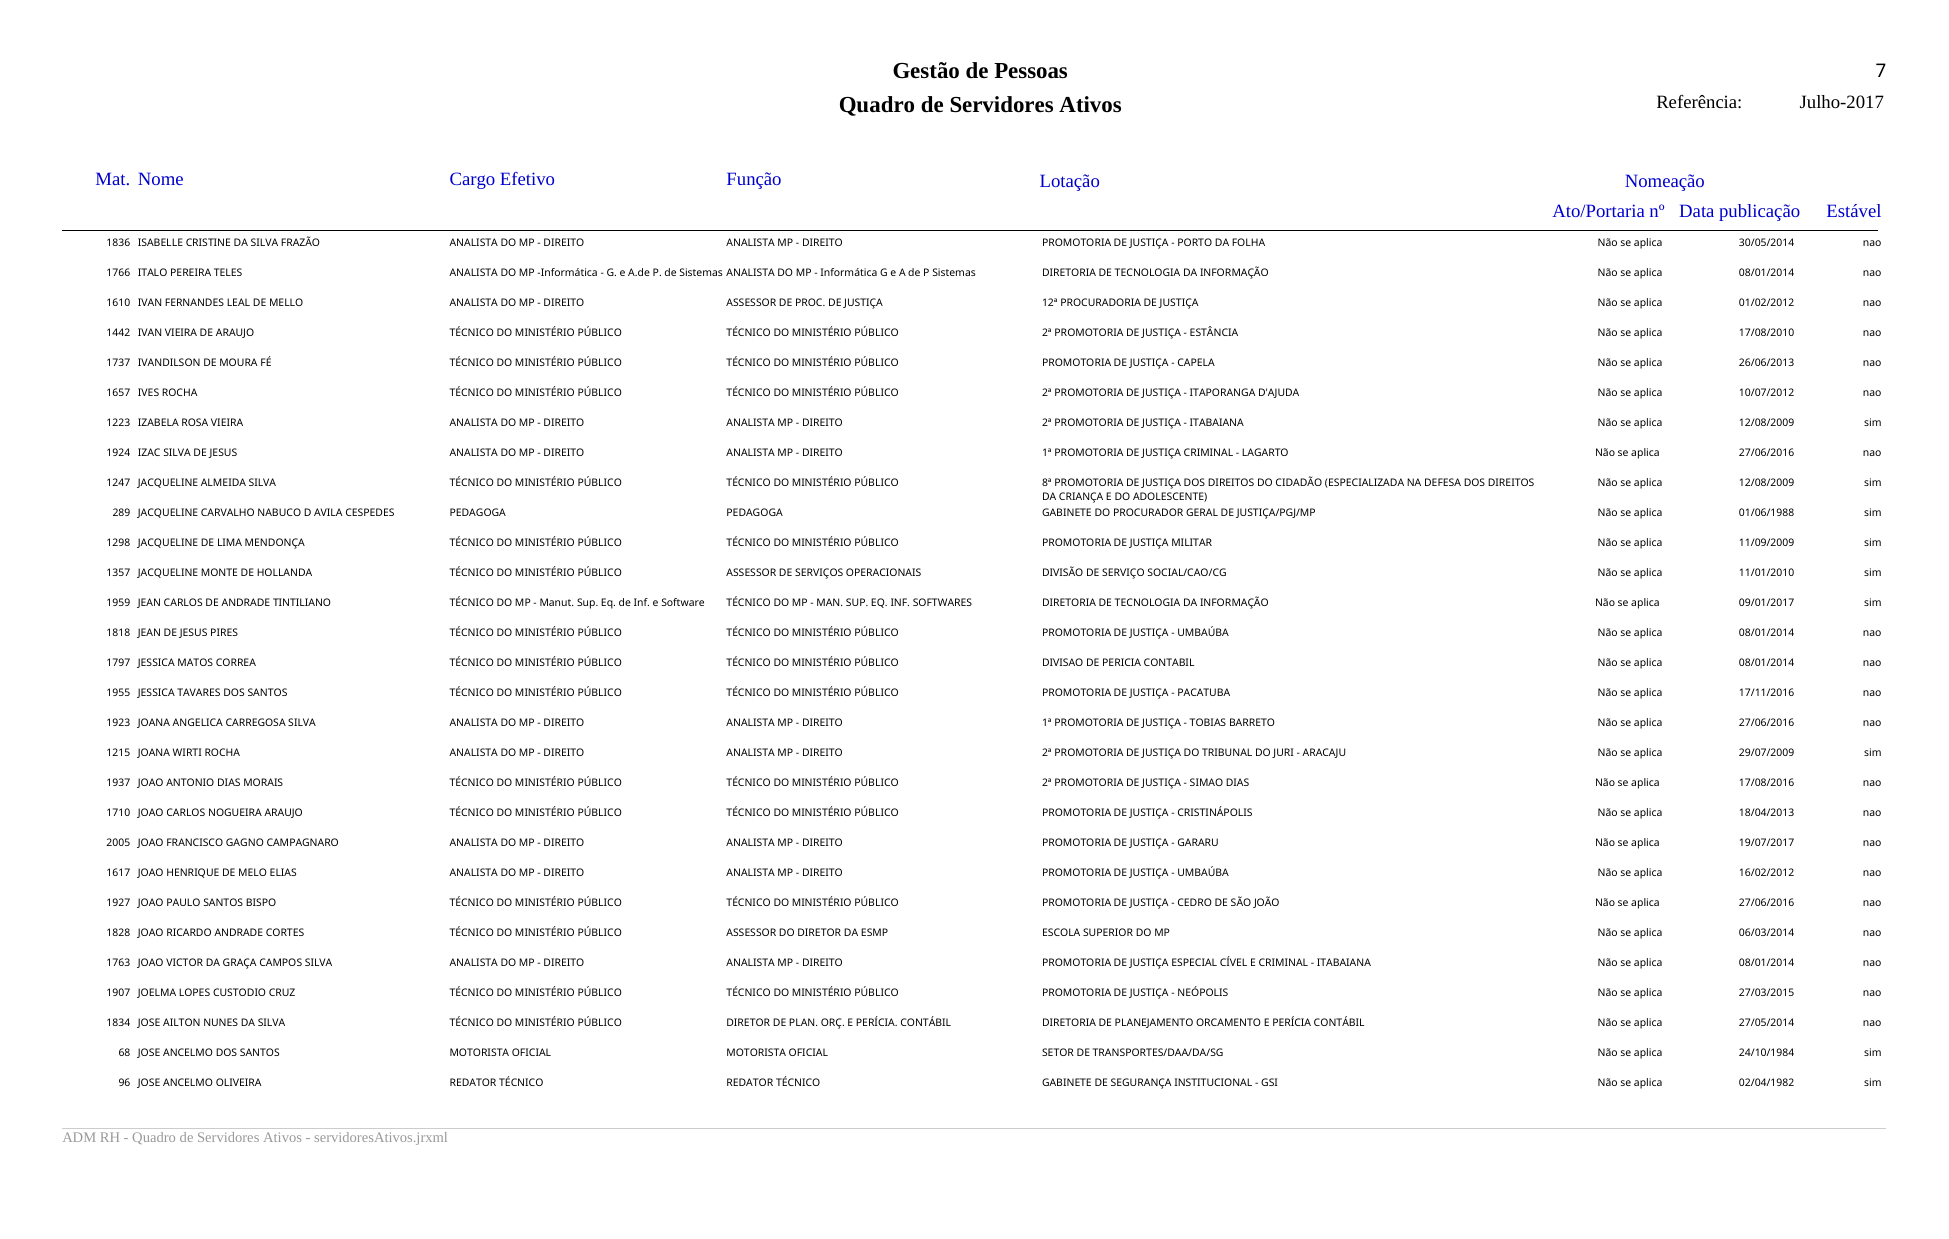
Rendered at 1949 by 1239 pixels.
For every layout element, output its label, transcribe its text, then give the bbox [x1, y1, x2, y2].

table_cell [130, 655, 138, 685]
table_cell TÉCNICO DO MINISTÉRIO PÚBLICO [449, 895, 723, 925]
table_cell Não se aplica [1547, 1015, 1662, 1045]
table_cell 27/06/2016 [1662, 895, 1794, 925]
table_cell [1881, 385, 1948, 415]
table_cell JACQUELINE ALMEIDA SILVA [138, 475, 443, 505]
table_cell Estável [1803, 200, 1881, 229]
table_cell [1538, 325, 1547, 355]
table_cell [1538, 835, 1547, 865]
table_cell [443, 745, 449, 775]
table_cell JOELMA LOPES CUSTODIO CRUZ [138, 985, 443, 1015]
table_cell [1881, 415, 1948, 445]
table_cell [1030, 1075, 1042, 1105]
table_cell JOAO CARLOS NOGUEIRA ARAUJO [138, 805, 443, 835]
table_cell [130, 475, 138, 505]
table_cell Não se aplica [1547, 775, 1662, 805]
table_header Mat. [68, 168, 130, 198]
table_cell [1884, 91, 1948, 124]
table_cell PROMOTORIA DE JUSTIÇA - UMBAÚBA [1042, 625, 1538, 655]
table_cell TÉCNICO DO MINISTÉRIO PÚBLICO [449, 655, 723, 685]
table_cell SETOR DE TRANSPORTES/DAA/DA/SG [1042, 1045, 1538, 1075]
table_cell JESSICA TAVARES DOS SANTOS [138, 685, 443, 715]
table_cell [1030, 805, 1042, 835]
table_cell Não se aplica [1547, 415, 1662, 445]
table_cell TÉCNICO DO MINISTÉRIO PÚBLICO [726, 385, 1030, 415]
table_cell [443, 385, 449, 415]
table_cell [1030, 1045, 1042, 1075]
table_header Função [726, 168, 803, 198]
table_cell [1881, 295, 1948, 325]
table_cell nao [1803, 655, 1881, 685]
table_cell ISABELLE CRISTINE DA SILVA FRAZÃO [138, 235, 443, 265]
table_cell [1030, 595, 1042, 625]
table_cell [0, 985, 68, 1015]
table_cell [130, 445, 138, 475]
table_cell ANALISTA DO MP - DIREITO [449, 865, 723, 895]
table_cell [1881, 985, 1948, 1015]
table_cell [1538, 985, 1547, 1015]
table_cell [1881, 775, 1948, 805]
table_cell TÉCNICO DO MINISTÉRIO PÚBLICO [449, 625, 723, 655]
table_cell 7 [1731, 57, 1886, 84]
table_cell IVAN FERNANDES LEAL DE MELLO [138, 295, 443, 325]
table_cell PEDAGOGA [449, 505, 723, 535]
table_cell [1794, 595, 1803, 625]
table_cell [0, 170, 68, 198]
table_cell [1881, 200, 1948, 229]
table_cell JOAO RICARDO ANDRADE CORTES [138, 925, 443, 955]
table_cell Lotação [1039, 170, 1196, 199]
table_cell Não se aplica [1547, 355, 1662, 385]
table_cell sim [1803, 1045, 1881, 1075]
table_cell [443, 865, 449, 895]
table_cell TÉCNICO DO MP - Manut. Sup. Eq. de Inf. e Software [449, 595, 723, 625]
table_cell Não se aplica [1547, 835, 1662, 865]
table_cell 11/09/2009 [1662, 535, 1794, 565]
table_cell [0, 91, 437, 124]
table_cell sim [1803, 565, 1881, 595]
table_cell [1794, 625, 1803, 655]
table_cell [1538, 385, 1547, 415]
table_cell PROMOTORIA DE JUSTIÇA ESPECIAL CÍVEL E CRIMINAL - ITABAIANA [1042, 955, 1538, 985]
table_cell [1030, 865, 1042, 895]
table_cell nao [1803, 235, 1881, 265]
table_cell TÉCNICO DO MINISTÉRIO PÚBLICO [726, 655, 1030, 685]
table_cell [0, 835, 68, 865]
table_cell Não se aplica [1547, 235, 1662, 265]
table_cell ANALISTA MP - DIREITO [726, 715, 1030, 745]
table_cell Ato/Portaria nº [1529, 200, 1664, 229]
table_cell [1794, 235, 1803, 265]
table_cell [130, 265, 138, 295]
table_cell [0, 535, 68, 565]
table_cell 1836 [68, 235, 130, 265]
table_cell 1657 [68, 385, 130, 415]
table_cell TÉCNICO DO MINISTÉRIO PÚBLICO [449, 385, 723, 415]
table_cell Não se aplica [1547, 805, 1662, 835]
table_cell [443, 355, 449, 385]
table_cell 08/01/2014 [1662, 655, 1794, 685]
table_cell 1797 [68, 655, 130, 685]
table_cell [0, 325, 68, 355]
table_cell TÉCNICO DO MINISTÉRIO PÚBLICO [449, 925, 723, 955]
table_cell sim [1803, 535, 1881, 565]
table_cell [130, 775, 138, 805]
table_cell 1357 [68, 565, 130, 595]
table_cell 24/10/1984 [1662, 1045, 1794, 1075]
table_cell [443, 1045, 449, 1075]
table_cell TÉCNICO DO MINISTÉRIO PÚBLICO [726, 985, 1030, 1015]
table_cell [0, 775, 68, 805]
table_cell ASSESSOR DO DIRETOR DA ESMP [726, 925, 1030, 955]
table_cell nao [1803, 385, 1881, 415]
table_cell 17/08/2010 [1662, 325, 1794, 355]
table_cell Não se aplica [1547, 445, 1662, 475]
table_cell [0, 805, 68, 835]
table_cell [1538, 925, 1547, 955]
table_cell 1766 [68, 265, 130, 295]
table_cell TÉCNICO DO MINISTÉRIO PÚBLICO [449, 325, 723, 355]
table_cell [130, 985, 138, 1015]
table_cell 1215 [68, 745, 130, 775]
table_cell [130, 235, 138, 265]
table_cell 08/01/2014 [1662, 625, 1794, 655]
table_cell 1610 [68, 295, 130, 325]
table_cell [684, 170, 726, 198]
table_cell [1794, 475, 1803, 505]
table_cell JOAO HENRIQUE DE MELO ELIAS [138, 865, 443, 895]
table_cell [443, 235, 449, 265]
table_cell [1538, 445, 1547, 475]
table_cell [130, 895, 138, 925]
table_cell Não se aplica [1547, 655, 1662, 685]
table_cell ANALISTA MP - DIREITO [726, 835, 1030, 865]
table_cell [443, 715, 449, 745]
table_cell [1030, 985, 1042, 1015]
table_cell DIRETORIA DE TECNOLOGIA DA INFORMAÇÃO [1042, 265, 1538, 295]
table_cell [443, 835, 449, 865]
table_cell 17/11/2016 [1662, 685, 1794, 715]
table_cell 2ª PROMOTORIA DE JUSTIÇA - ITABAIANA [1042, 415, 1538, 445]
table_cell [1794, 985, 1803, 1015]
table_cell 01/06/1988 [1662, 505, 1794, 535]
table_cell [443, 445, 449, 475]
table_cell [1794, 265, 1803, 295]
table_cell Não se aplica [1547, 625, 1662, 655]
table_cell [0, 745, 68, 775]
table_cell 29/07/2009 [1662, 745, 1794, 775]
table_cell [130, 355, 138, 385]
table_cell Não se aplica [1547, 475, 1662, 505]
table_cell 2ª PROMOTORIA DE JUSTIÇA - ESTÂNCIA [1042, 325, 1538, 355]
table_cell [443, 475, 449, 505]
table_cell 1959 [68, 595, 130, 625]
table_cell [1794, 1075, 1803, 1105]
table_cell nao [1803, 685, 1881, 715]
table_cell [1881, 475, 1948, 505]
table_cell nao [1803, 295, 1881, 325]
table_cell 16/02/2012 [1662, 865, 1794, 895]
table_cell 27/06/2016 [1662, 715, 1794, 745]
table_cell 17/08/2016 [1662, 775, 1794, 805]
table_cell [0, 200, 1529, 229]
table_cell [443, 805, 449, 835]
table_cell [0, 295, 68, 325]
table_cell DIRETORIA DE PLANEJAMENTO ORCAMENTO E PERÍCIA CONTÁBIL [1042, 1015, 1538, 1045]
table_cell [0, 715, 68, 745]
table_cell [1794, 745, 1803, 775]
table_cell [443, 565, 449, 595]
table_cell 68 [68, 1045, 130, 1075]
table_cell [1881, 625, 1948, 655]
table_cell [1538, 295, 1547, 325]
table_cell TÉCNICO DO MP - MAN. SUP. EQ. INF. SOFTWARES [726, 595, 1030, 625]
table_cell [1030, 655, 1042, 685]
table_cell [1030, 625, 1042, 655]
table_cell [130, 1045, 138, 1075]
table_cell TÉCNICO DO MINISTÉRIO PÚBLICO [449, 475, 723, 505]
table_cell [1881, 1075, 1948, 1105]
table_cell [1794, 715, 1803, 745]
table_cell DIRETOR DE PLAN. ORÇ. E PERÍCIA. CONTÁBIL [726, 1015, 1030, 1045]
table_cell [1794, 295, 1803, 325]
table_cell [443, 535, 449, 565]
table_cell ANALISTA DO MP - DIREITO [449, 835, 723, 865]
table_cell [0, 955, 68, 985]
table_cell TÉCNICO DO MINISTÉRIO PÚBLICO [449, 775, 723, 805]
table_cell [0, 85, 1948, 91]
table_cell 1617 [68, 865, 130, 895]
table_cell [130, 955, 138, 985]
table_cell nao [1803, 715, 1881, 745]
table_cell IZABELA ROSA VIEIRA [138, 415, 443, 445]
table_cell ANALISTA MP - DIREITO [726, 955, 1030, 985]
table_cell [1794, 325, 1803, 355]
table_cell [1794, 685, 1803, 715]
table_cell [1538, 535, 1547, 565]
table_cell Não se aplica [1547, 325, 1662, 355]
table_cell [1030, 385, 1042, 415]
table_cell [130, 865, 138, 895]
table_cell [1030, 925, 1042, 955]
table_cell Não se aplica [1547, 595, 1662, 625]
table_cell [1538, 1045, 1547, 1075]
table_cell JEAN CARLOS DE ANDRADE TINTILIANO [138, 595, 443, 625]
table_cell [130, 595, 138, 625]
table_cell [1794, 355, 1803, 385]
table_cell ANALISTA DO MP - DIREITO [449, 745, 723, 775]
table_cell [1538, 715, 1547, 745]
table_cell [443, 1075, 449, 1105]
table_cell [1794, 865, 1803, 895]
table_cell [1881, 745, 1948, 775]
table_cell 10/07/2012 [1662, 385, 1794, 415]
table_cell 27/03/2015 [1662, 985, 1794, 1015]
table_cell TÉCNICO DO MINISTÉRIO PÚBLICO [726, 895, 1030, 925]
table_cell [130, 415, 138, 445]
table_cell Não se aplica [1547, 925, 1662, 955]
table_cell JOSE ANCELMO DOS SANTOS [138, 1045, 443, 1075]
table_cell [1794, 535, 1803, 565]
table_cell [1538, 625, 1547, 655]
table_cell TÉCNICO DO MINISTÉRIO PÚBLICO [449, 535, 723, 565]
table_cell Não se aplica [1547, 295, 1662, 325]
table_cell [1030, 535, 1042, 565]
table_cell [443, 415, 449, 445]
table_cell [1030, 235, 1042, 265]
table_cell [0, 475, 68, 505]
table_cell 02/04/1982 [1662, 1075, 1794, 1105]
table_cell [1538, 565, 1547, 595]
table_cell Data publicação [1665, 200, 1800, 229]
table_cell ANALISTA DO MP - DIREITO [449, 295, 723, 325]
table_cell 1298 [68, 535, 130, 565]
table_cell 27/06/2016 [1662, 445, 1794, 475]
table_cell [1538, 355, 1547, 385]
table_cell [1538, 805, 1547, 835]
table_cell 06/03/2014 [1662, 925, 1794, 955]
table_cell [1794, 445, 1803, 475]
table_cell TÉCNICO DO MINISTÉRIO PÚBLICO [726, 805, 1030, 835]
table_cell [1881, 1015, 1948, 1045]
table_cell 18/04/2013 [1662, 805, 1794, 835]
table_cell [1794, 805, 1803, 835]
table_cell ANALISTA DO MP - DIREITO [449, 955, 723, 985]
table_cell MOTORISTA OFICIAL [726, 1045, 1030, 1075]
table_cell Gestão de Pessoas [437, 57, 1523, 85]
table_cell [1030, 415, 1042, 445]
table_cell [0, 1015, 68, 1045]
table_cell 1ª PROMOTORIA DE JUSTIÇA - TOBIAS BARRETO [1042, 715, 1538, 745]
table_cell [130, 805, 138, 835]
table_cell 289 [68, 505, 130, 535]
table_cell 8ª PROMOTORIA DE JUSTIÇA DOS DIREITOS DO CIDADÃO (ESPECIALIZADA NA DEFESA DOS DIREITOS DA CRIANÇA E DO ADOLESCENTE) [1042, 475, 1538, 505]
table_cell [1538, 505, 1547, 535]
table_cell [1794, 895, 1803, 925]
table_cell 1927 [68, 895, 130, 925]
table_cell [443, 685, 449, 715]
table_cell Não se aplica [1547, 565, 1662, 595]
table_cell PROMOTORIA DE JUSTIÇA - CRISTINÁPOLIS [1042, 805, 1538, 835]
table_cell 2ª PROMOTORIA DE JUSTIÇA DO TRIBUNAL DO JURI - ARACAJU [1042, 745, 1538, 775]
table_cell [1794, 925, 1803, 955]
table_cell 12ª PROCURADORIA DE JUSTIÇA [1042, 295, 1538, 325]
table_cell JEAN DE JESUS PIRES [138, 625, 443, 655]
table_cell 1223 [68, 415, 130, 445]
table_cell [0, 1128, 62, 1152]
table_cell nao [1803, 445, 1881, 475]
table_cell 1818 [68, 625, 130, 655]
table_cell [130, 1075, 138, 1105]
table_cell Não se aplica [1547, 685, 1662, 715]
table_cell 2ª PROMOTORIA DE JUSTIÇA - ITAPORANGA D'AJUDA [1042, 385, 1538, 415]
table_cell [0, 685, 68, 715]
table_cell [0, 265, 68, 295]
table_cell [1881, 835, 1948, 865]
table_cell sim [1803, 1075, 1881, 1105]
table_cell [0, 505, 68, 535]
table_cell 09/01/2017 [1662, 595, 1794, 625]
table_cell Não se aplica [1547, 385, 1662, 415]
table_cell GABINETE DO PROCURADOR GERAL DE JUSTIÇA/PGJ/MP [1042, 505, 1538, 535]
table_cell TÉCNICO DO MINISTÉRIO PÚBLICO [449, 985, 723, 1015]
table_cell ANALISTA MP - DIREITO [726, 235, 1030, 265]
table_cell [1794, 1015, 1803, 1045]
table_cell [1030, 565, 1042, 595]
table_cell [1030, 295, 1042, 325]
table_cell [1523, 91, 1656, 124]
table_cell [1881, 535, 1948, 565]
table_cell [1881, 235, 1948, 265]
table_header [0, 0, 1948, 57]
table_cell [443, 595, 449, 625]
table_cell 27/05/2014 [1662, 1015, 1794, 1045]
table_cell [130, 925, 138, 955]
table_cell [0, 1105, 1948, 1128]
table_cell [1538, 1075, 1547, 1105]
table_cell ANALISTA DO MP - DIREITO [449, 415, 723, 445]
table_cell [1538, 775, 1547, 805]
table_header Cargo Efetivo [449, 168, 684, 198]
table_cell Nomeação [1529, 170, 1800, 199]
table_cell JOANA ANGELICA CARREGOSA SILVA [138, 715, 443, 745]
table_cell Não se aplica [1547, 715, 1662, 745]
table_cell [1538, 1015, 1547, 1045]
table_cell [0, 355, 68, 385]
table_cell [130, 745, 138, 775]
table_cell TÉCNICO DO MINISTÉRIO PÚBLICO [726, 685, 1030, 715]
table_cell Não se aplica [1547, 535, 1662, 565]
table_cell JOAO PAULO SANTOS BISPO [138, 895, 443, 925]
table_cell TÉCNICO DO MINISTÉRIO PÚBLICO [726, 475, 1030, 505]
table_cell [0, 57, 437, 84]
table_cell [443, 295, 449, 325]
table_cell TÉCNICO DO MINISTÉRIO PÚBLICO [449, 685, 723, 715]
table_cell PROMOTORIA DE JUSTIÇA - PACATUBA [1042, 685, 1538, 715]
table_cell [1881, 595, 1948, 625]
table_cell ESCOLA SUPERIOR DO MP [1042, 925, 1538, 955]
table_cell [1881, 325, 1948, 355]
table_cell [130, 835, 138, 865]
table_cell [1538, 655, 1547, 685]
table_cell nao [1803, 325, 1881, 355]
table_cell [443, 325, 449, 355]
table_cell [1030, 265, 1042, 295]
table_cell [1794, 385, 1803, 415]
table_cell PROMOTORIA DE JUSTIÇA - UMBAÚBA [1042, 865, 1538, 895]
table_cell 1710 [68, 805, 130, 835]
table_cell 1763 [68, 955, 130, 985]
table_cell PROMOTORIA DE JUSTIÇA - CAPELA [1042, 355, 1538, 385]
table_cell [803, 170, 1039, 198]
table_cell 1955 [68, 685, 130, 715]
table_cell nao [1803, 925, 1881, 955]
table_cell [1030, 475, 1042, 505]
table_cell 1923 [68, 715, 130, 745]
table_cell [1030, 745, 1042, 775]
table_cell [1523, 57, 1731, 84]
table_cell 2ª PROMOTORIA DE JUSTIÇA - SIMAO DIAS [1042, 775, 1538, 805]
table_cell REDATOR TÉCNICO [449, 1075, 723, 1105]
table_cell [1881, 895, 1948, 925]
table_cell [1794, 415, 1803, 445]
table_cell [1881, 955, 1948, 985]
table_cell PROMOTORIA DE JUSTIÇA - CEDRO DE SÃO JOÃO [1042, 895, 1538, 925]
table_cell 11/01/2010 [1662, 565, 1794, 595]
table_cell [130, 385, 138, 415]
table_cell 12/08/2009 [1662, 475, 1794, 505]
table_cell ANALISTA MP - DIREITO [726, 445, 1030, 475]
table_cell 30/05/2014 [1662, 235, 1794, 265]
table_cell [1881, 445, 1948, 475]
table_cell Referência: [1656, 91, 1754, 124]
table_cell nao [1803, 775, 1881, 805]
table_cell [130, 535, 138, 565]
table_cell [1538, 955, 1547, 985]
table_cell [443, 655, 449, 685]
table_cell ANALISTA MP - DIREITO [726, 745, 1030, 775]
table_cell [130, 565, 138, 595]
table_cell nao [1803, 1015, 1881, 1045]
table_cell sim [1803, 745, 1881, 775]
table_cell nao [1803, 355, 1881, 385]
table_cell GABINETE DE SEGURANÇA INSTITUCIONAL - GSI [1042, 1075, 1538, 1105]
table_cell [1881, 715, 1948, 745]
table_cell [130, 625, 138, 655]
table_cell 96 [68, 1075, 130, 1105]
table_cell [130, 325, 138, 355]
table_cell [1030, 955, 1042, 985]
table_cell ITALO PEREIRA TELES [138, 265, 443, 295]
table_cell JESSICA MATOS CORREA [138, 655, 443, 685]
table_cell TÉCNICO DO MINISTÉRIO PÚBLICO [726, 325, 1030, 355]
table_cell [1800, 170, 1948, 198]
table_cell [0, 125, 1948, 168]
table_cell JOSE ANCELMO OLIVEIRA [138, 1075, 443, 1105]
table_cell [1030, 505, 1042, 535]
table_cell ANALISTA DO MP -Informática - G. e A.de P. de Sistemas [449, 265, 723, 295]
table_cell [1538, 895, 1547, 925]
table_cell [1030, 775, 1042, 805]
table_cell MOTORISTA OFICIAL [449, 1045, 723, 1075]
table_cell [1538, 865, 1547, 895]
table_cell 1442 [68, 325, 130, 355]
table_cell JOANA WIRTI ROCHA [138, 745, 443, 775]
table_cell 08/01/2014 [1662, 955, 1794, 985]
table_cell Não se aplica [1547, 955, 1662, 985]
table_cell [130, 295, 138, 325]
table_cell sim [1803, 415, 1881, 445]
table_cell JOSE AILTON NUNES DA SILVA [138, 1015, 443, 1045]
table_cell IZAC SILVA DE JESUS [138, 445, 443, 475]
table_cell PEDAGOGA [726, 505, 1030, 535]
table_cell DIVISAO DE PERICIA CONTABIL [1042, 655, 1538, 685]
table_cell [130, 685, 138, 715]
table_cell REDATOR TÉCNICO [726, 1075, 1030, 1105]
table_cell [443, 775, 449, 805]
table_cell [0, 625, 68, 655]
table_cell [1881, 925, 1948, 955]
table_cell [1030, 1015, 1042, 1045]
table_cell [1794, 1045, 1803, 1075]
table_cell JACQUELINE MONTE DE HOLLANDA [138, 565, 443, 595]
table_cell [0, 595, 68, 625]
table_cell [0, 655, 68, 685]
table_cell TÉCNICO DO MINISTÉRIO PÚBLICO [449, 355, 723, 385]
table_cell [1881, 685, 1948, 715]
table_cell TÉCNICO DO MINISTÉRIO PÚBLICO [726, 355, 1030, 385]
table_cell IVANDILSON DE MOURA FÉ [138, 355, 443, 385]
table_cell [0, 415, 68, 445]
table_cell 26/06/2013 [1662, 355, 1794, 385]
table_cell [443, 1015, 449, 1045]
table_cell IVAN VIEIRA DE ARAUJO [138, 325, 443, 355]
table_cell sim [1803, 475, 1881, 505]
table_cell [130, 715, 138, 745]
table_cell nao [1803, 805, 1881, 835]
table_cell TÉCNICO DO MINISTÉRIO PÚBLICO [449, 805, 723, 835]
table_cell ANALISTA DO MP - DIREITO [449, 445, 723, 475]
table_cell ANALISTA MP - DIREITO [726, 415, 1030, 445]
table_cell [443, 625, 449, 655]
table_cell 1737 [68, 355, 130, 385]
table_cell PROMOTORIA DE JUSTIÇA - GARARU [1042, 835, 1538, 865]
table_cell Quadro de Servidores Ativos [437, 91, 1523, 124]
table_cell [0, 565, 68, 595]
table_cell nao [1803, 835, 1881, 865]
table_cell 1834 [68, 1015, 130, 1045]
table_cell 1937 [68, 775, 130, 805]
table_cell IVES ROCHA [138, 385, 443, 415]
table_cell [1881, 1045, 1948, 1075]
table_cell PROMOTORIA DE JUSTIÇA - NEÓPOLIS [1042, 985, 1538, 1015]
table_cell [1886, 57, 1948, 84]
table_cell 1924 [68, 445, 130, 475]
table_cell PROMOTORIA DE JUSTIÇA - PORTO DA FOLHA [1042, 235, 1538, 265]
table_cell [130, 505, 138, 535]
table_cell TÉCNICO DO MINISTÉRIO PÚBLICO [449, 565, 723, 595]
table_cell Não se aplica [1547, 985, 1662, 1015]
table_cell [443, 895, 449, 925]
table_cell Não se aplica [1547, 1045, 1662, 1075]
table_cell [1196, 170, 1529, 198]
table_cell PROMOTORIA DE JUSTIÇA MILITAR [1042, 535, 1538, 565]
table_cell Não se aplica [1547, 1075, 1662, 1105]
table_cell [443, 265, 449, 295]
table_cell [0, 895, 68, 925]
table_cell [1538, 745, 1547, 775]
table_cell [1538, 475, 1547, 505]
table_cell [0, 865, 68, 895]
table_cell [1538, 265, 1547, 295]
table_cell [1881, 505, 1948, 535]
table_cell [1538, 415, 1547, 445]
table_cell 12/08/2009 [1662, 415, 1794, 445]
table_cell 1ª PROMOTORIA DE JUSTIÇA CRIMINAL - LAGARTO [1042, 445, 1538, 475]
table_cell [1794, 835, 1803, 865]
table_cell [1538, 685, 1547, 715]
table_cell Não se aplica [1547, 505, 1662, 535]
table_cell 01/02/2012 [1662, 295, 1794, 325]
table_cell ANALISTA DO MP - DIREITO [449, 715, 723, 745]
table_cell [1538, 235, 1547, 265]
table_cell [1881, 865, 1948, 895]
table_cell Julho-2017 [1756, 91, 1884, 124]
table_cell [0, 385, 68, 415]
table_cell ANALISTA MP - DIREITO [726, 865, 1030, 895]
table_cell [1881, 565, 1948, 595]
table_cell [0, 445, 68, 475]
table_cell 1907 [68, 985, 130, 1015]
table_cell sim [1803, 505, 1881, 535]
table_cell [443, 985, 449, 1015]
table_cell [0, 235, 68, 265]
table_cell Não se aplica [1547, 865, 1662, 895]
table_cell 1828 [68, 925, 130, 955]
table_cell DIRETORIA DE TECNOLOGIA DA INFORMAÇÃO [1042, 595, 1538, 625]
table_cell nao [1803, 895, 1881, 925]
table_cell [130, 170, 138, 198]
table_cell Não se aplica [1547, 895, 1662, 925]
table_cell [1794, 565, 1803, 595]
table_cell nao [1803, 955, 1881, 985]
table_cell [1881, 265, 1948, 295]
table_cell Não se aplica [1547, 265, 1662, 295]
table_cell [1794, 655, 1803, 685]
table_cell JOAO VICTOR DA GRAÇA CAMPOS SILVA [138, 955, 443, 985]
table_cell ADM RH - Quadro de Servidores Ativos - servidoresAtivos.jrxml [62, 1129, 1886, 1152]
table_cell DIVISÃO DE SERVIÇO SOCIAL/CAO/CG [1042, 565, 1538, 595]
table_cell 1247 [68, 475, 130, 505]
table_cell JOAO FRANCISCO GAGNO CAMPAGNARO [138, 835, 443, 865]
table_cell nao [1803, 625, 1881, 655]
table_cell TÉCNICO DO MINISTÉRIO PÚBLICO [726, 625, 1030, 655]
table_cell nao [1803, 985, 1881, 1015]
table_cell [1794, 505, 1803, 535]
table_cell [1881, 805, 1948, 835]
table_cell [1030, 355, 1042, 385]
table_cell [1886, 1128, 1948, 1152]
table_cell [1030, 685, 1042, 715]
table_cell ANALISTA DO MP - Informática G e A de P Sistemas [726, 265, 1030, 295]
table_cell [443, 925, 449, 955]
table_cell nao [1803, 265, 1881, 295]
table_cell [443, 955, 449, 985]
table_cell [1794, 775, 1803, 805]
table_cell TÉCNICO DO MINISTÉRIO PÚBLICO [449, 1015, 723, 1045]
table_cell JACQUELINE DE LIMA MENDONÇA [138, 535, 443, 565]
table_header Nome [138, 168, 203, 198]
table_cell [130, 1015, 138, 1045]
table_cell nao [1803, 865, 1881, 895]
table_cell [1881, 355, 1948, 385]
table_cell JOAO ANTONIO DIAS MORAIS [138, 775, 443, 805]
table_cell [1030, 325, 1042, 355]
table_cell [1030, 895, 1042, 925]
table_cell sim [1803, 595, 1881, 625]
table_cell TÉCNICO DO MINISTÉRIO PÚBLICO [726, 535, 1030, 565]
table_cell ASSESSOR DE SERVIÇOS OPERACIONAIS [726, 565, 1030, 595]
table_cell ASSESSOR DE PROC. DE JUSTIÇA [726, 295, 1030, 325]
table_cell ANALISTA DO MP - DIREITO [449, 235, 723, 265]
table_cell [0, 1075, 68, 1105]
table_cell TÉCNICO DO MINISTÉRIO PÚBLICO [726, 775, 1030, 805]
table_cell [1030, 715, 1042, 745]
table_cell JACQUELINE CARVALHO NABUCO D AVILA CESPEDES [138, 505, 443, 535]
table_cell [0, 1045, 68, 1075]
table_cell [1538, 595, 1547, 625]
table_cell [1881, 655, 1948, 685]
table_cell [1794, 955, 1803, 985]
table_cell [443, 505, 449, 535]
table_cell 2005 [68, 835, 130, 865]
table_cell [0, 925, 68, 955]
table_cell Não se aplica [1547, 745, 1662, 775]
table_cell [203, 170, 449, 198]
table_cell [1030, 445, 1042, 475]
table_cell [1030, 835, 1042, 865]
table_cell 08/01/2014 [1662, 265, 1794, 295]
table_cell 19/07/2017 [1662, 835, 1794, 865]
